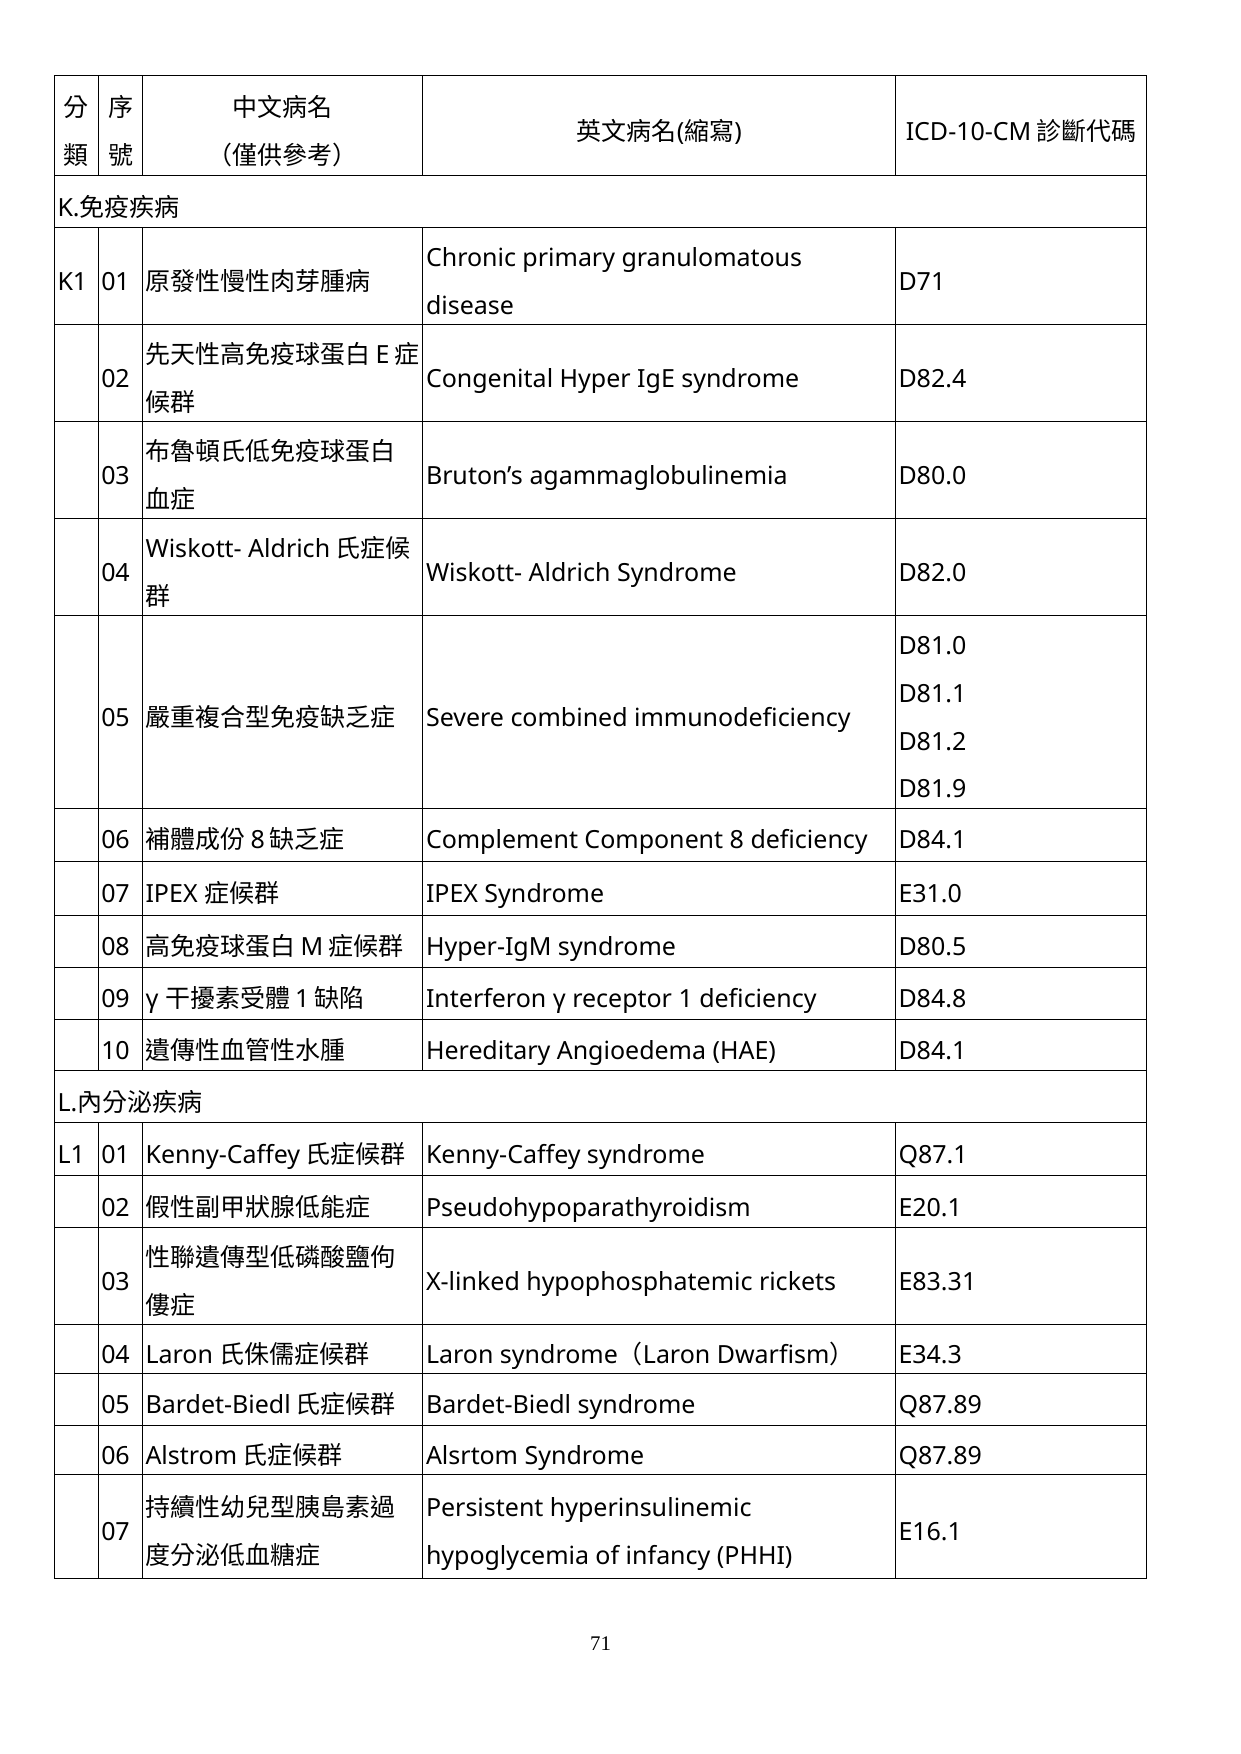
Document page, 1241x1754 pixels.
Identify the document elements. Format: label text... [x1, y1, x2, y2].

table_cell E34.3 [896, 1325, 1146, 1373]
table_cell 遺傳性血管性水腫 [143, 1020, 422, 1070]
table_cell D84.1 [896, 1020, 1146, 1070]
table_cell Hereditary Angioedema (HAE) [423, 1020, 895, 1070]
table_cell Alsrtom Syndrome [423, 1426, 895, 1474]
table_cell Congenital Hyper IgE syndrome [423, 325, 895, 421]
table_cell 02 [99, 1176, 142, 1227]
table_cell [55, 968, 98, 1018]
table_cell 10 [99, 1020, 142, 1070]
table_cell Laron syndrome（Laron Dwarfism） [423, 1325, 895, 1373]
table_cell 性聯遺傳型低磷酸鹽佝僂症 [143, 1228, 422, 1324]
table_cell [55, 1176, 98, 1227]
table_cell 04 [99, 1325, 142, 1373]
table_cell Alstrom氏症候群 [143, 1426, 422, 1474]
table_cell Hyper-IgM syndrome [423, 916, 895, 967]
table_cell K1 [55, 228, 98, 324]
table_cell [55, 616, 98, 807]
table_cell 02 [99, 325, 142, 421]
table_header 中文病名 （僅供參考） [143, 76, 422, 175]
table_cell 高免疫球蛋白M症候群 [143, 916, 422, 967]
table_cell 03 [99, 1228, 142, 1324]
table_cell [55, 1020, 98, 1070]
table_header 分類 [55, 76, 98, 175]
table_cell 06 [99, 809, 142, 861]
table_cell [55, 519, 98, 615]
table_cell 持續性幼兒型胰島素過度分泌低血糖症 [143, 1475, 422, 1578]
table_cell Interferon γ receptor 1 deficiency [423, 968, 895, 1018]
table_cell Q87.89 [896, 1426, 1146, 1474]
table_cell L1 [55, 1123, 98, 1175]
table_cell Kenny-Caffey氏症候群 [143, 1123, 422, 1175]
table_cell 08 [99, 916, 142, 967]
table_cell Complement Component 8 deficiency [423, 809, 895, 861]
table_cell E31.0 [896, 862, 1146, 915]
table_cell 05 [99, 1374, 142, 1425]
table_cell IPEX Syndrome [423, 862, 895, 915]
table_cell 嚴重複合型免疫缺乏症 [143, 616, 422, 807]
table_cell Persistent hyperinsulinemic hypoglycemia of infancy (PHHI) [423, 1475, 895, 1578]
table_cell L.內分泌疾病 [55, 1071, 1146, 1122]
table_cell Laron 氏侏儒症候群 [143, 1325, 422, 1373]
table_cell Wiskott- Aldrich Syndrome [423, 519, 895, 615]
table_cell 07 [99, 1475, 142, 1578]
table_cell D82.0 [896, 519, 1146, 615]
table_cell 假性副甲狀腺低能症 [143, 1176, 422, 1227]
table_header ICD-10-CM診斷代碼 [896, 76, 1146, 175]
table_cell 07 [99, 862, 142, 915]
table_cell [55, 1374, 98, 1425]
table_cell 補體成份8缺乏症 [143, 809, 422, 861]
table_cell D71 [896, 228, 1146, 324]
table_header 英文病名(縮寫) [423, 76, 895, 175]
table_cell Bardet-Biedl syndrome [423, 1374, 895, 1425]
table_cell Q87.89 [896, 1374, 1146, 1425]
table_cell IPEX 症候群 [143, 862, 422, 915]
table_cell Bruton’s agammaglobulinemia [423, 422, 895, 518]
table_cell 03 [99, 422, 142, 518]
table_cell Kenny-Caffey syndrome [423, 1123, 895, 1175]
table_cell Bardet-Biedl氏症候群 [143, 1374, 422, 1425]
table_cell Severe combined immunodeficiency [423, 616, 895, 807]
table_cell [55, 862, 98, 915]
table_cell 01 [99, 228, 142, 324]
table_cell D81.0 D81.1 D81.2 D81.9 [896, 616, 1146, 807]
table_cell Pseudohypoparathyroidism [423, 1176, 895, 1227]
table_cell [55, 422, 98, 518]
table_cell [55, 1325, 98, 1373]
table_cell 05 [99, 616, 142, 807]
table_cell Q87.1 [896, 1123, 1146, 1175]
table_cell 布魯頓氏低免疫球蛋白血症 [143, 422, 422, 518]
table_cell E16.1 [896, 1475, 1146, 1578]
table_cell [55, 809, 98, 861]
table_cell 04 [99, 519, 142, 615]
table_cell D80.0 [896, 422, 1146, 518]
table_cell 09 [99, 968, 142, 1018]
table_cell 先天性高免疫球蛋白E症候群 [143, 325, 422, 421]
table_cell D80.5 [896, 916, 1146, 967]
table_cell 原發性慢性肉芽腫病 [143, 228, 422, 324]
table_cell D82.4 [896, 325, 1146, 421]
table_cell [55, 325, 98, 421]
table_cell D84.1 [896, 809, 1146, 861]
table_cell D84.8 [896, 968, 1146, 1018]
table_cell X-linked hypophosphatemic rickets [423, 1228, 895, 1324]
table_cell E83.31 [896, 1228, 1146, 1324]
table_cell Wiskott- Aldrich氏症候群 [143, 519, 422, 615]
table_cell E20.1 [896, 1176, 1146, 1227]
table_cell 06 [99, 1426, 142, 1474]
table_cell K.免疫疾病 [55, 176, 1146, 227]
table_header 序號 [99, 76, 142, 175]
table_cell Chronic primary granulomatous disease [423, 228, 895, 324]
table_cell [55, 916, 98, 967]
table_cell [55, 1228, 98, 1324]
table_cell γ 干擾素受體1缺陷 [143, 968, 422, 1018]
table_cell 01 [99, 1123, 142, 1175]
table_cell [55, 1426, 98, 1474]
table_cell [55, 1475, 98, 1578]
